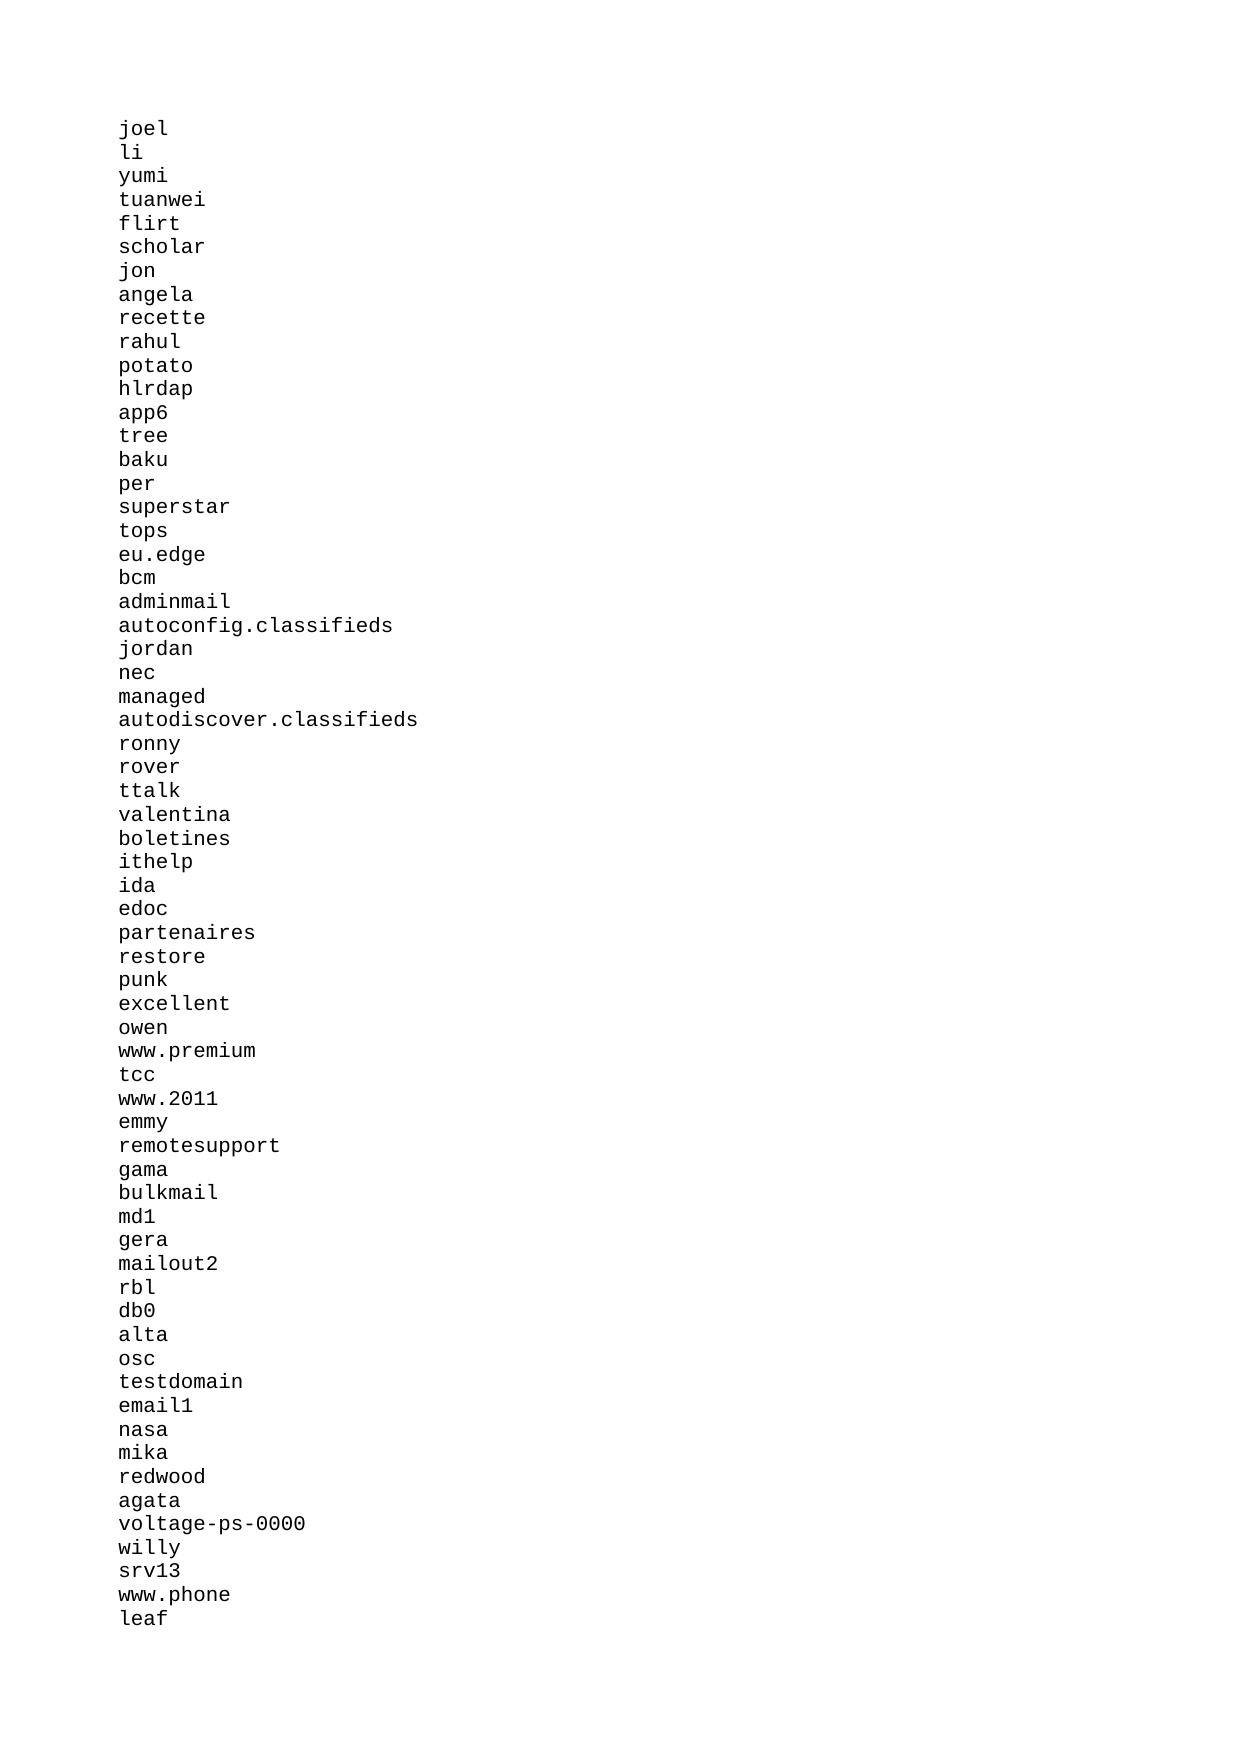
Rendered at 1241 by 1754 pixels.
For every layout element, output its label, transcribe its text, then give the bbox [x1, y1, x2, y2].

text excellent [118, 993, 1122, 1017]
text tops [118, 520, 1122, 544]
text recette [118, 307, 1122, 331]
text app6 [118, 402, 1122, 426]
text bulkmail [118, 1182, 1122, 1206]
text jon [118, 260, 1122, 284]
text mika [118, 1442, 1122, 1466]
text osc [118, 1348, 1122, 1371]
text tuanwei [118, 189, 1122, 213]
text ttalk [118, 780, 1122, 804]
text nasa [118, 1419, 1122, 1442]
text www.premium [118, 1040, 1122, 1064]
text ithelp [118, 851, 1122, 875]
text gama [118, 1158, 1122, 1182]
text www.2011 [118, 1088, 1122, 1111]
text scholar [118, 236, 1122, 260]
text li [118, 142, 1122, 165]
text willy [118, 1537, 1122, 1561]
text managed [118, 686, 1122, 709]
text rover [118, 757, 1122, 780]
text ida [118, 875, 1122, 898]
text srv13 [118, 1561, 1122, 1584]
text leaf [118, 1608, 1122, 1631]
text tree [118, 426, 1122, 449]
text restore [118, 946, 1122, 969]
text partenaires [118, 922, 1122, 946]
text emmy [118, 1111, 1122, 1135]
text owen [118, 1017, 1122, 1040]
text autodiscover.classifieds [118, 709, 1122, 733]
text edoc [118, 898, 1122, 922]
text valentina [118, 804, 1122, 827]
text bcm [118, 567, 1122, 591]
text nec [118, 662, 1122, 686]
text rbl [118, 1277, 1122, 1300]
text tcc [118, 1064, 1122, 1088]
text rahul [118, 331, 1122, 354]
text hlrdap [118, 378, 1122, 402]
text adminmail [118, 591, 1122, 615]
text db0 [118, 1300, 1122, 1324]
text angela [118, 284, 1122, 307]
text baku [118, 449, 1122, 473]
text md1 [118, 1206, 1122, 1229]
text redwood [118, 1466, 1122, 1489]
text email1 [118, 1395, 1122, 1419]
text testdomain [118, 1371, 1122, 1395]
text yumi [118, 165, 1122, 189]
text voltage-ps-0000 [118, 1513, 1122, 1537]
text mailout2 [118, 1253, 1122, 1277]
text boletines [118, 827, 1122, 851]
text ronny [118, 733, 1122, 757]
text flirt [118, 213, 1122, 236]
text alta [118, 1324, 1122, 1348]
text autoconfig.classifieds [118, 615, 1122, 638]
text potato [118, 354, 1122, 378]
text agata [118, 1489, 1122, 1513]
text per [118, 473, 1122, 496]
text superstar [118, 496, 1122, 520]
text www.phone [118, 1584, 1122, 1608]
text remotesupport [118, 1135, 1122, 1158]
text gera [118, 1229, 1122, 1253]
text jordan [118, 638, 1122, 662]
text punk [118, 969, 1122, 993]
text joel [118, 118, 1122, 142]
text eu.edge [118, 544, 1122, 567]
